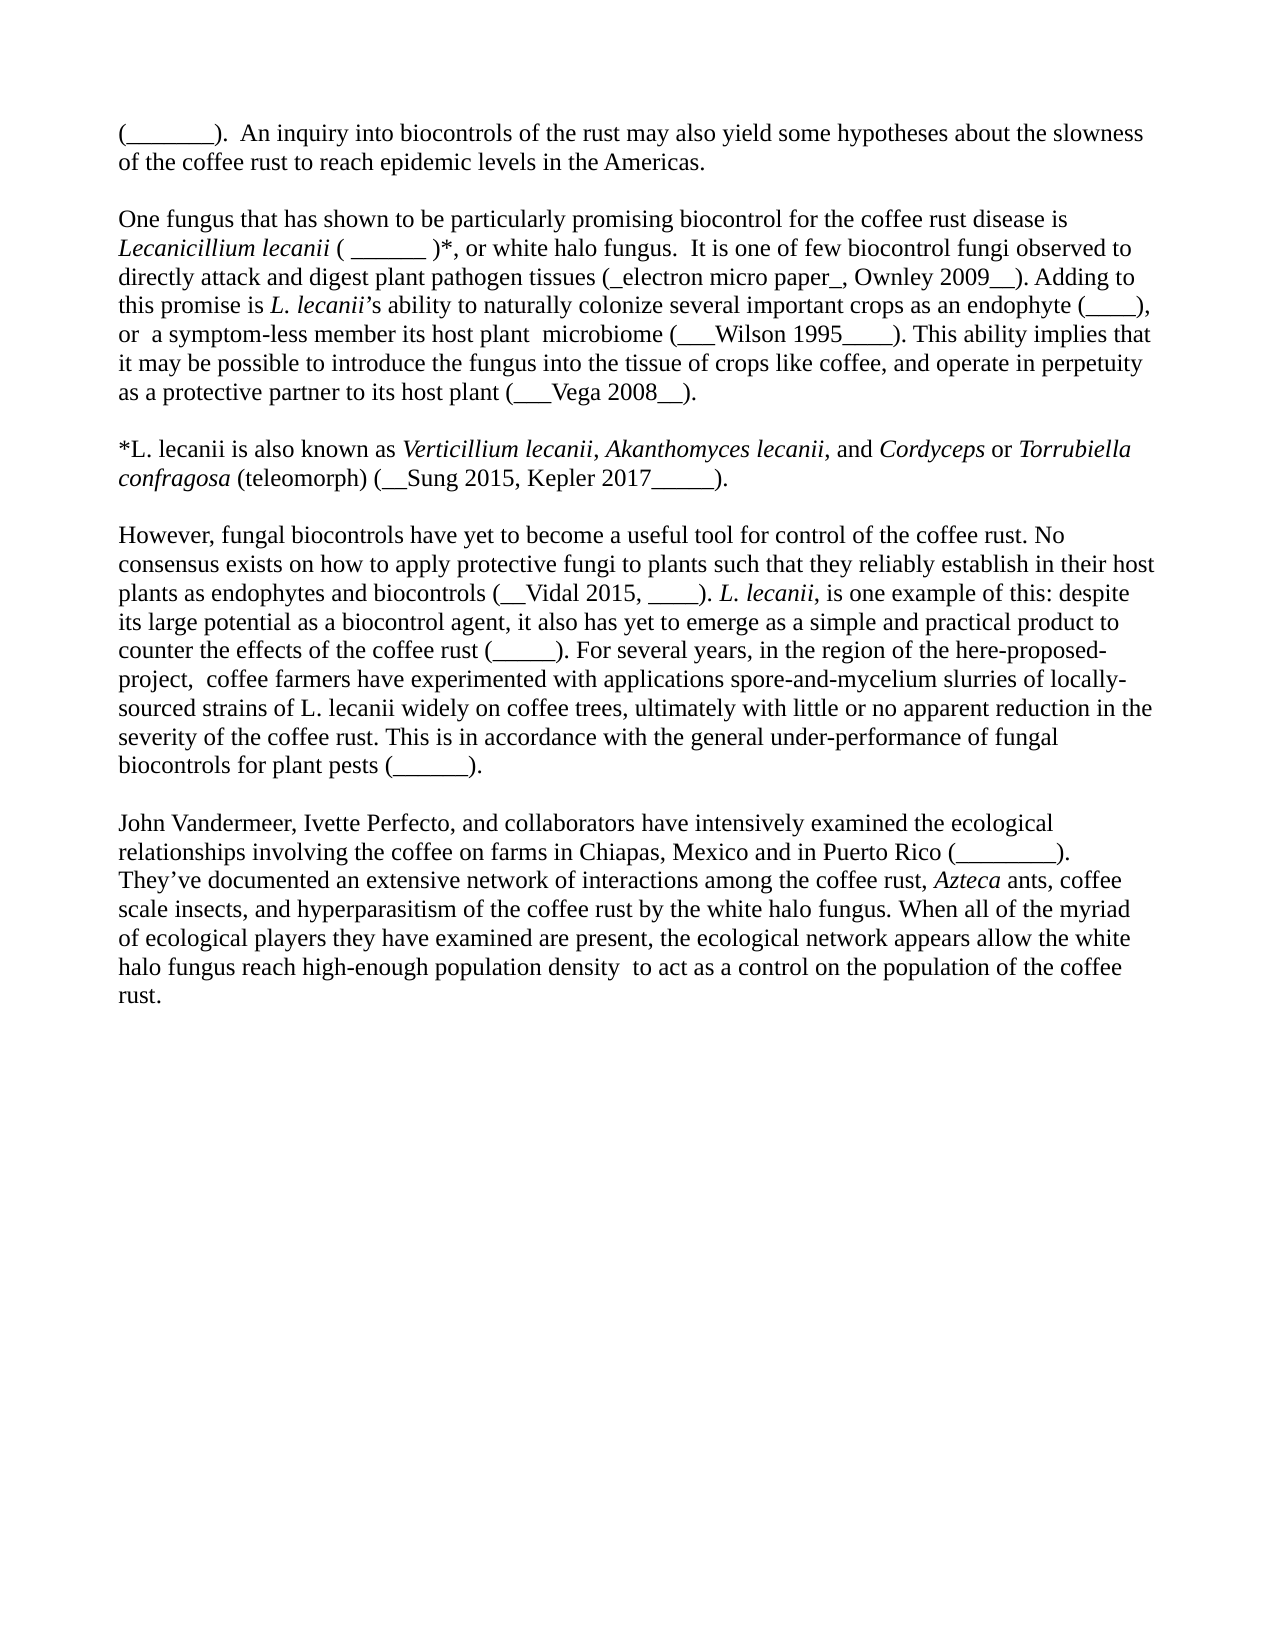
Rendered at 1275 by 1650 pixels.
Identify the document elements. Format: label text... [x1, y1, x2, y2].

text (_______). An inquiry into biocontrols of the rust may also yield some hypotheses about the slowness of the coffee rust to reach epidemic levels in the Americas. [118, 118, 1157, 176]
text One fungus that has shown to be particularly promising biocontrol for the coffee rust disease is Lecanicillium lecanii ( ______ )*, or white halo fungus. It is one of few biocontrol fungi observed to directly attack and digest plant pathogen tissues (_electron micro paper_, Ownley 2009__). Adding to this promise is L. lecanii’s ability to naturally colonize several important crops as an endophyte (____), or a symptom-less member its host plant microbiome (___Wilson 1995____). This ability implies that it may be possible to introduce the fungus into the tissue of crops like coffee, and operate in perpetuity as a protective partner to its host plant (___Vega 2008__). [118, 204, 1157, 406]
text John Vandermeer, Ivette Perfecto, and collaborators have intensively examined the ecological relationships involving the coffee on farms in Chiapas, Mexico and in Puerto Rico (________). They’ve documented an extensive network of interactions among the coffee rust, Azteca ants, coffee scale insects, and hyperparasitism of the coffee rust by the white halo fungus. When all of the myriad of ecological players they have examined are present, the ecological network appears allow the white halo fungus reach high-enough population density to act as a control on the population of the coffee rust. [118, 808, 1157, 1009]
text However, fungal biocontrols have yet to become a useful tool for control of the coffee rust. No consensus exists on how to apply protective fungi to plants such that they reliably establish in their host plants as endophytes and biocontrols (__Vidal 2015, ____). L. lecanii, is one example of this: despite its large potential as a biocontrol agent, it also has yet to emerge as a simple and practical product to counter the effects of the coffee rust (_____). For several years, in the region of the here-proposed-project, coffee farmers have experimented with applications spore-and-mycelium slurries of locally-sourced strains of L. lecanii widely on coffee trees, ultimately with little or no apparent reduction in the severity of the coffee rust. This is in accordance with the general under-performance of fungal biocontrols for plant pests (______). [118, 521, 1157, 779]
text *L. lecanii is also known as Verticillium lecanii, Akanthomyces lecanii, and Cordyceps or Torrubiella confragosa (teleomorph) (__Sung 2015, Kepler 2017_____). [118, 434, 1157, 492]
